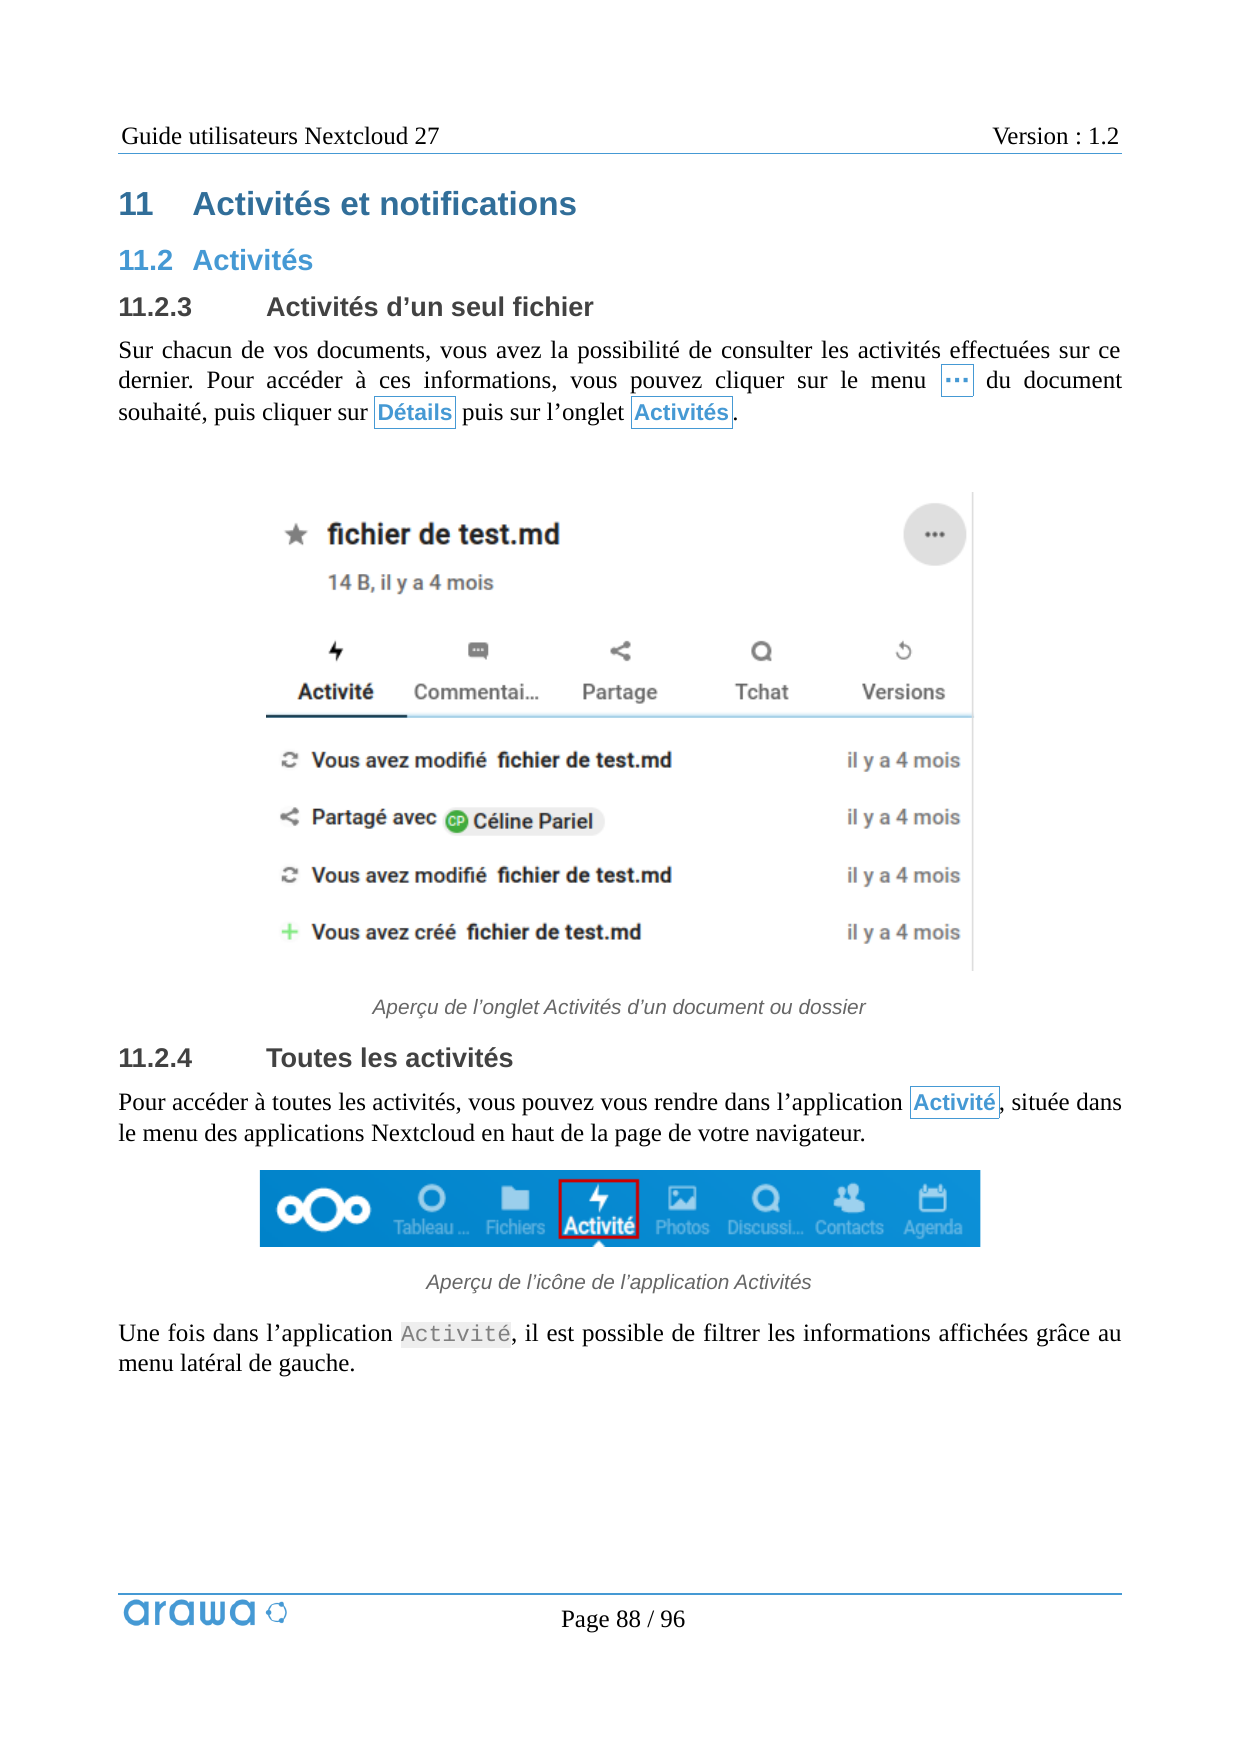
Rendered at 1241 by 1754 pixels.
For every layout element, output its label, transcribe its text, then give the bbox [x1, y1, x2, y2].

picture [857, 1170, 981, 1247]
text Sur chacun de vos documents, vous avez la possibilité de consulter les activités effectuées sur ce dernier. Pour accéder à ces informations, vous pouvez cliquer sur le menu ⋅⋅⋅ du document souhaité, puis cliquer sur Détails puis sur l’onglet Activités. [118, 335, 1122, 428]
picture [967, 1170, 981, 1181]
subtitle Activités [118, 243, 1122, 277]
subtitle Activités et notifications [118, 184, 1122, 222]
subtitle Activités d’un seul fichier [118, 291, 1122, 322]
text Pour accéder à toutes les activités, vous pouvez vous rendre dans l’application Activité, située dans le menu des applications Nextcloud en haut de la page de votre navigateur. [118, 1086, 1122, 1147]
picture [259, 1225, 282, 1247]
subtitle Toutes les activités [118, 1042, 1122, 1073]
text Aperçu de l’onglet Activités d’un document ou dossier [118, 994, 1122, 1018]
text Une fois dans l’application Activité, il est possible de filtrer les informations affichées grâce au menu latéral de gauche. [118, 1318, 1122, 1377]
picture [266, 492, 975, 971]
picture [121, 1597, 290, 1628]
text Aperçu de l’icône de l’application Activités [118, 1270, 1122, 1294]
picture [259, 1170, 912, 1247]
